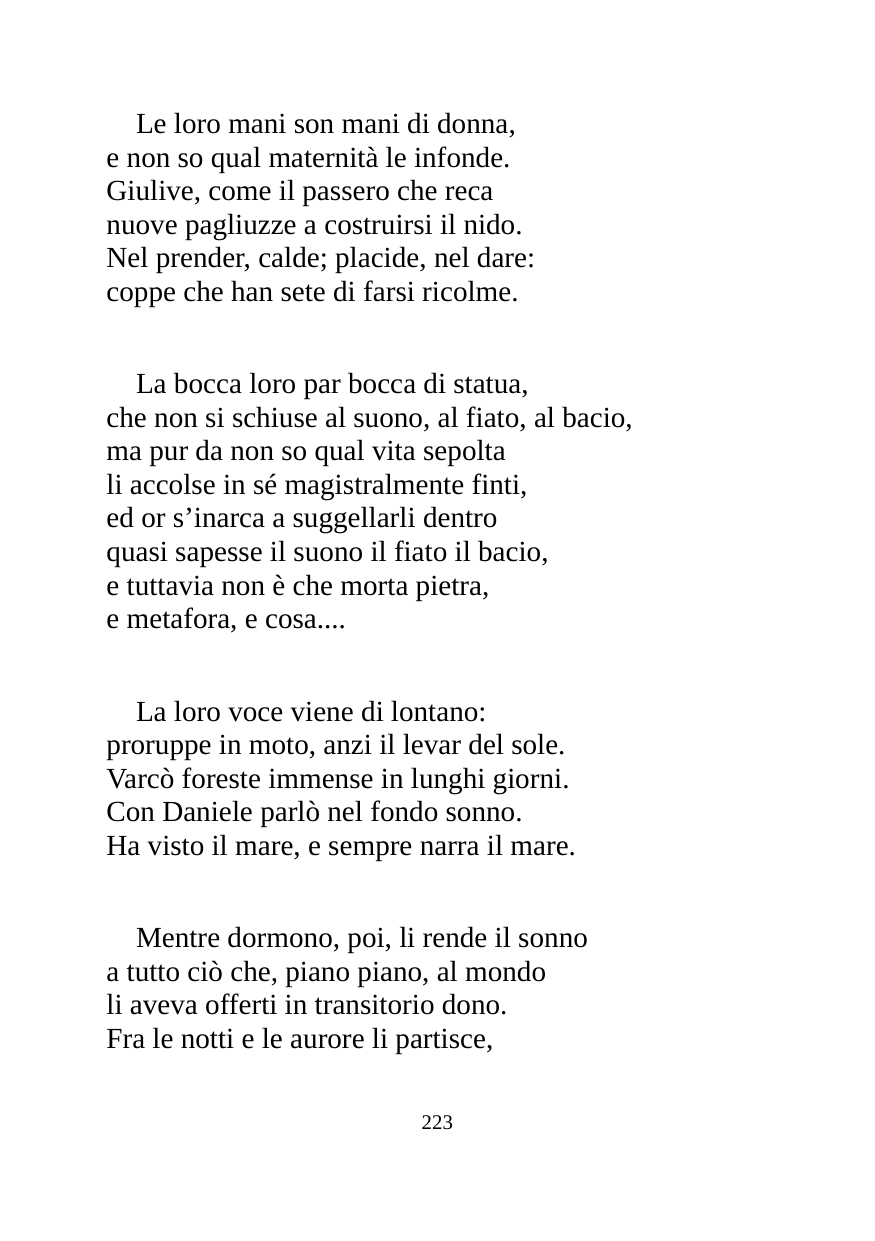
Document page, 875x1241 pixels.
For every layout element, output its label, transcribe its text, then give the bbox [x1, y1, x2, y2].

text La loro voce viene di lontano: proruppe in moto, anzi il levar del sole. Varcò foreste immense in lunghi giorni. Con Daniele parlò nel fondo sonno. Ha visto il mare, e sempre narra il mare. [106, 694, 768, 861]
text Le loro mani son mani di donna, e non so qual maternità le infonde. Giulive, come il passero che reca nuove pagliuzze a costruirsi il nido. Nel prender, calde; placide, nel dare: coppe che han sete di farsi ricolme. [106, 106, 768, 307]
text La bocca loro par bocca di statua, che non si schiuse al suono, al fiato, al bacio, ma pur da non so qual vita sepolta li accolse in sé magistralmente finti, ed or s’inarca a suggellarli dentro quasi sapesse il suono il fiato il bacio, e tuttavia non è che morta pietra, e metafora, e cosa.... [106, 366, 768, 635]
text Mentre dormono, poi, li rende il sonno a tutto ciò che, piano piano, al mondo li aveva offerti in transitorio dono. Fra le notti e le aurore li partisce, [106, 920, 768, 1054]
